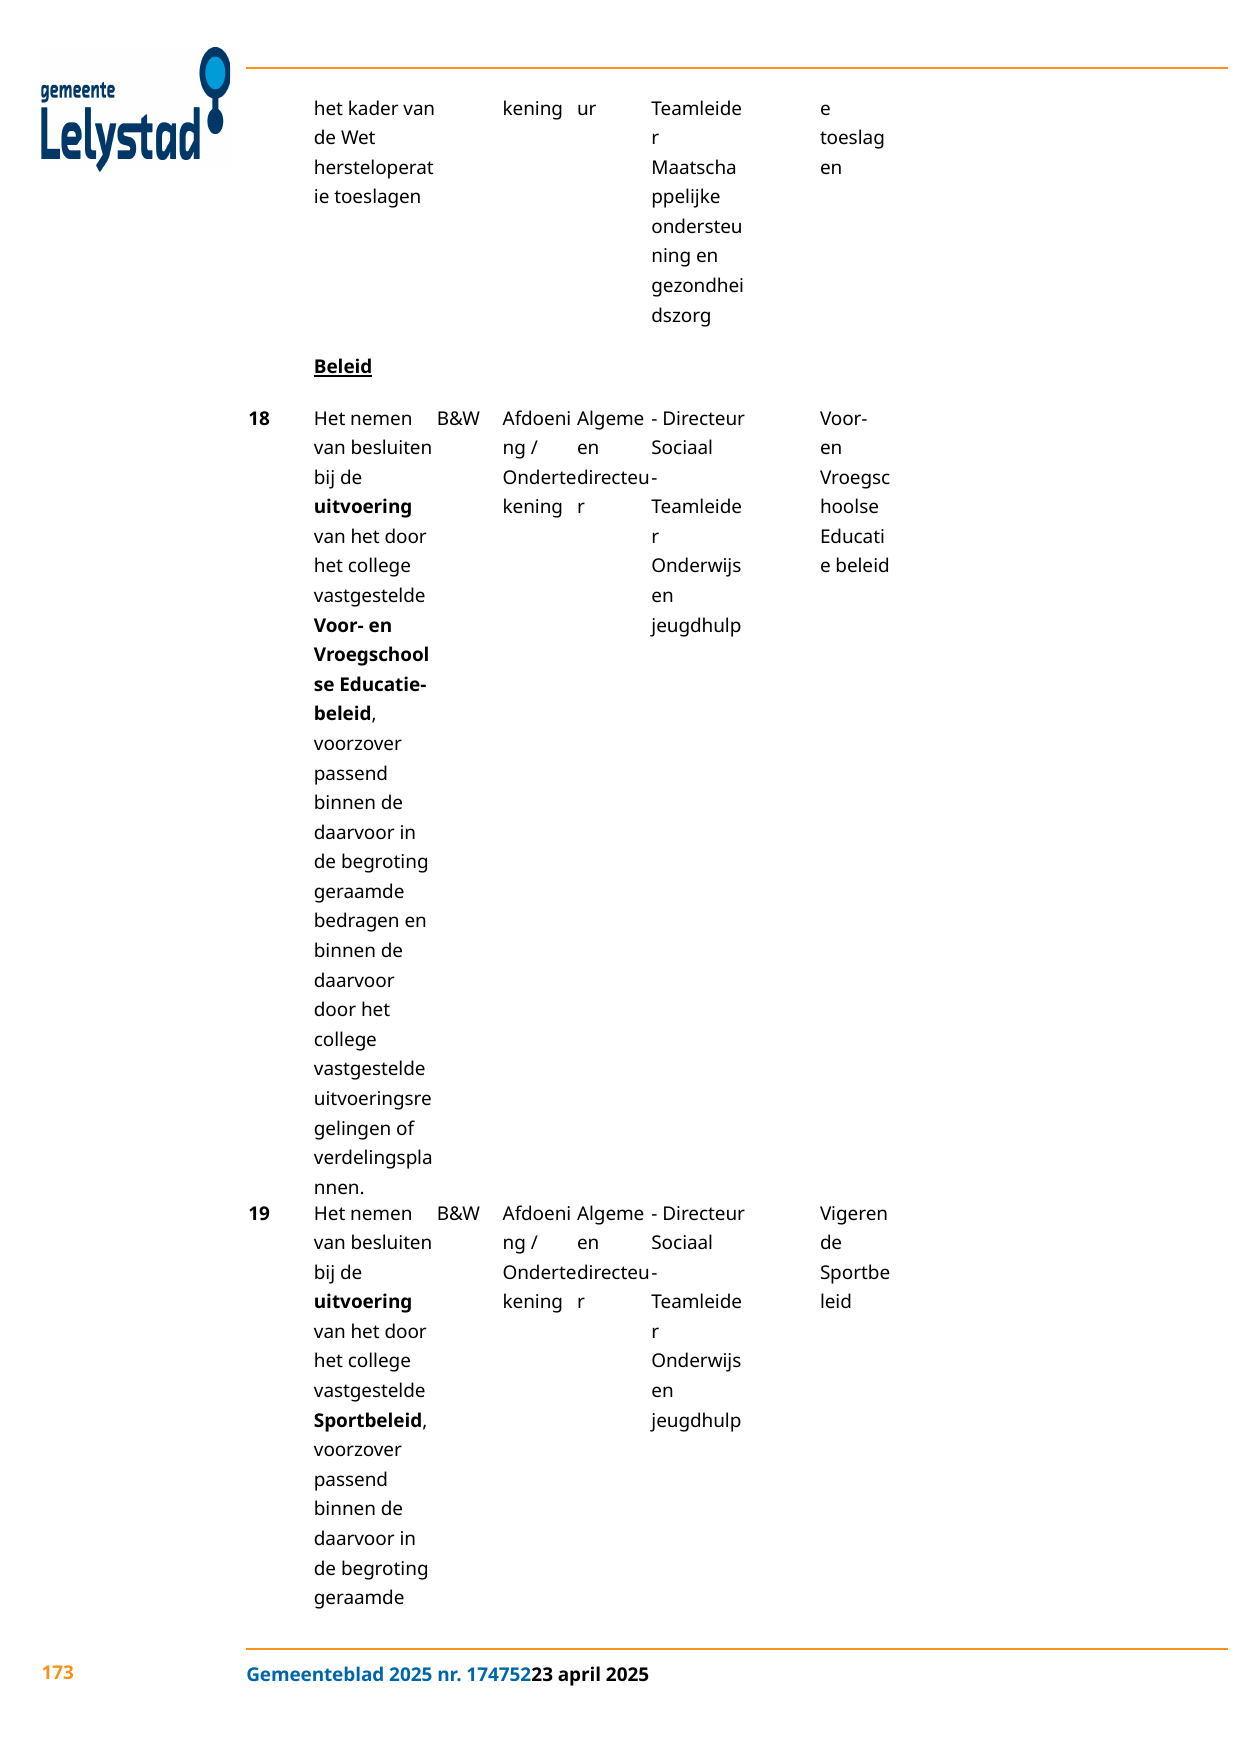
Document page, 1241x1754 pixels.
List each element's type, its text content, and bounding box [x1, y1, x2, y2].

table_cell [437, 95, 502, 328]
table_cell [1023, 95, 1152, 328]
table_cell [577, 353, 651, 379]
table_cell [503, 353, 577, 379]
picture [41, 47, 231, 172]
table_cell [1023, 405, 1152, 1200]
table_cell e toeslagen [820, 95, 891, 328]
table_cell ur [577, 95, 651, 328]
table_cell [248, 95, 314, 328]
table_cell [1023, 353, 1152, 379]
table_cell [891, 353, 957, 379]
table_cell [503, 379, 577, 405]
table_cell [746, 95, 820, 328]
table_cell [577, 328, 651, 353]
table_cell het kader van de Wet hersteloperatie toeslagen [314, 95, 437, 328]
table_cell [957, 1200, 1023, 1610]
table_cell [577, 379, 651, 405]
table_cell [957, 353, 1023, 379]
table_cell Algemeen directeur [577, 405, 651, 1200]
table_cell Vigerende Sportbeleid [820, 1200, 891, 1610]
table_cell [957, 405, 1023, 1200]
table_cell [437, 379, 502, 405]
table_cell kening [503, 95, 577, 328]
table_cell Het nemen van besluiten bij de uitvoering van het door het college vastgestelde Voor- en Vroegschoolse Educatie-beleid, voorzover passend binnen de daarvoor in de begroting geraamde bedragen en binnen de daarvoor door het college vastgestelde uitvoeringsregelingen of verdelingsplannen. [314, 405, 437, 1200]
table_cell [248, 328, 314, 353]
table_cell Afdoening / Ondertekening [503, 405, 577, 1200]
table_cell [891, 1200, 957, 1610]
table_cell 19 [248, 1200, 314, 1610]
table_cell Beleid [314, 353, 437, 379]
table_cell B&W [437, 405, 502, 1200]
table_cell [437, 328, 502, 353]
table_cell B&W [437, 1200, 502, 1610]
table_cell [314, 379, 437, 405]
table_cell [651, 379, 746, 405]
table_cell [957, 328, 1023, 353]
table_cell [503, 328, 577, 353]
table_cell [820, 379, 891, 405]
table_cell [957, 379, 1023, 405]
table_cell [1023, 379, 1152, 405]
table_cell [248, 379, 314, 405]
table_cell [746, 379, 820, 405]
table_cell [820, 353, 891, 379]
table_cell [746, 1200, 820, 1610]
table_cell Algemeen directeur [577, 1200, 651, 1610]
table_cell Afdoening / Ondertekening [503, 1200, 577, 1610]
table_cell [248, 353, 314, 379]
table_cell Voor- en Vroegschoolse Educatie beleid [820, 405, 891, 1200]
table_cell [957, 95, 1023, 328]
table_cell [1023, 1200, 1152, 1610]
table_cell [437, 353, 502, 379]
table_cell - Teamleider Maatschappelijke ondersteuning en gezondheidszorg [651, 95, 746, 328]
table_cell [314, 328, 437, 353]
table_cell - Directeur Sociaal - Teamleider Onderwijs en jeugdhulp [651, 1200, 746, 1610]
table_cell [891, 405, 957, 1200]
table_cell [651, 353, 746, 379]
table_cell [891, 95, 957, 328]
table_cell 18 [248, 405, 314, 1200]
table_cell [1023, 328, 1152, 353]
table_cell - Directeur Sociaal - Teamleider Onderwijs en jeugdhulp [651, 405, 746, 1200]
table_cell [820, 328, 891, 353]
table_cell [746, 328, 820, 353]
table_cell [891, 328, 957, 353]
table_cell [891, 379, 957, 405]
table_cell Het nemen van besluiten bij de uitvoering van het door het college vastgestelde Sportbeleid, voorzover passend binnen de daarvoor in de begroting geraamde [314, 1200, 437, 1610]
table_cell [746, 353, 820, 379]
table_cell [651, 328, 746, 353]
table_cell [746, 405, 820, 1200]
